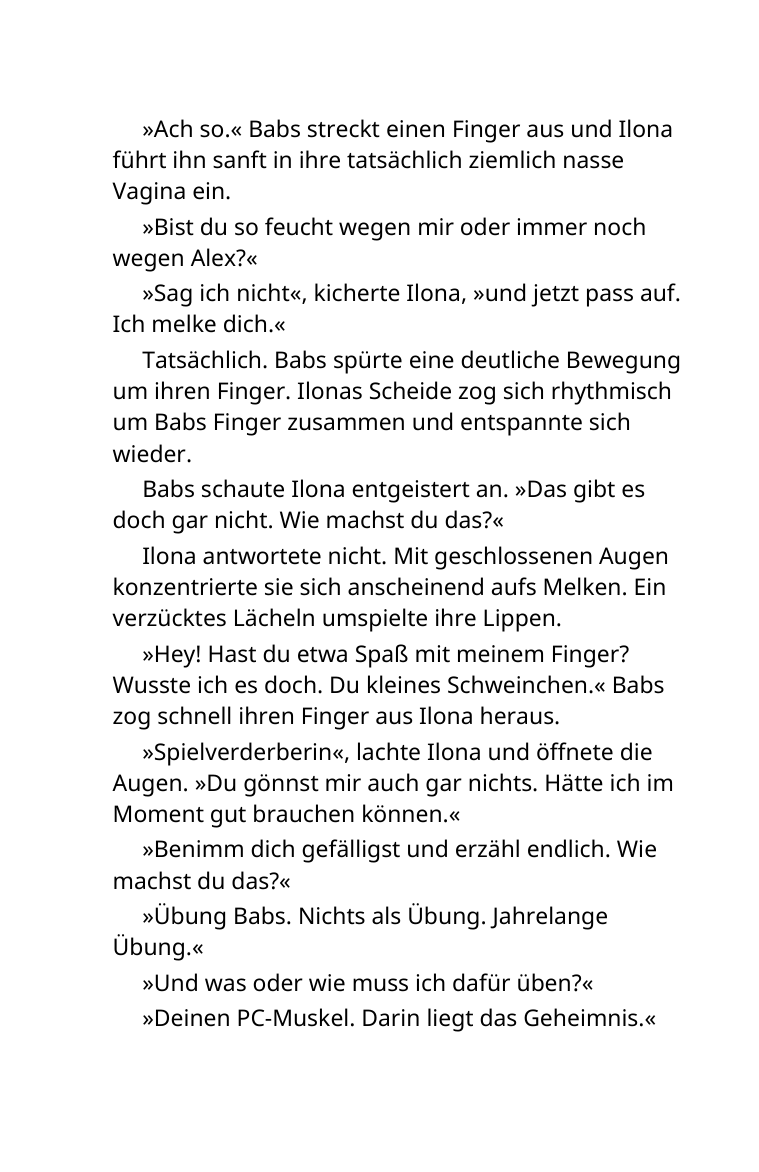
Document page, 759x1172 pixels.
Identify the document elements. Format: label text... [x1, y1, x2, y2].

text »Hey! Hast du etwa Spaß mit meinem Finger? Wusste ich es doch. Du kleines Schweinchen.« Babs zog schnell ihren Finger aus Ilona heraus. [112, 637, 684, 731]
text »Übung Babs. Nichts als Übung. Jahrelange Übung.« [112, 900, 684, 962]
text »Und was oder wie muss ich dafür üben?« [112, 967, 684, 998]
text »Sag ich nicht«, kicherte Ilona, »und jetzt pass auf. Ich melke dich.« [112, 277, 684, 339]
text Tatsächlich. Babs spürte eine deutliche Bewegung um ihren Finger. Ilonas Scheide zog sich rhythmisch um Babs Finger zusammen und entspannte sich wieder. [112, 344, 684, 469]
text »Benimm dich gefälligst und erzähl endlich. Wie machst du das?« [112, 833, 684, 896]
text Ilona antwortete nicht. Mit geschlossenen Augen konzentrierte sie sich anscheinend aufs Melken. Ein verzücktes Lächeln umspielte ihre Lippen. [112, 539, 684, 633]
text »Ach so.« Babs streckt einen Finger aus und Ilona führt ihn sanft in ihre tatsächlich ziemlich nasse Vagina ein. [112, 112, 684, 206]
text »Deinen PC-Muskel. Darin liegt das Geheimnis.« [112, 1002, 684, 1033]
text Babs schaute Ilona entgeistert an. »Das gibt es doch gar nicht. Wie machst du das?« [112, 473, 684, 535]
text »Spielverderberin«, lachte Ilona und öffnete die Augen. »Du gönnst mir auch gar nichts. Hätte ich im Moment gut brauchen können.« [112, 735, 684, 829]
text »Bist du so feucht wegen mir oder immer noch wegen Alex?« [112, 210, 684, 273]
